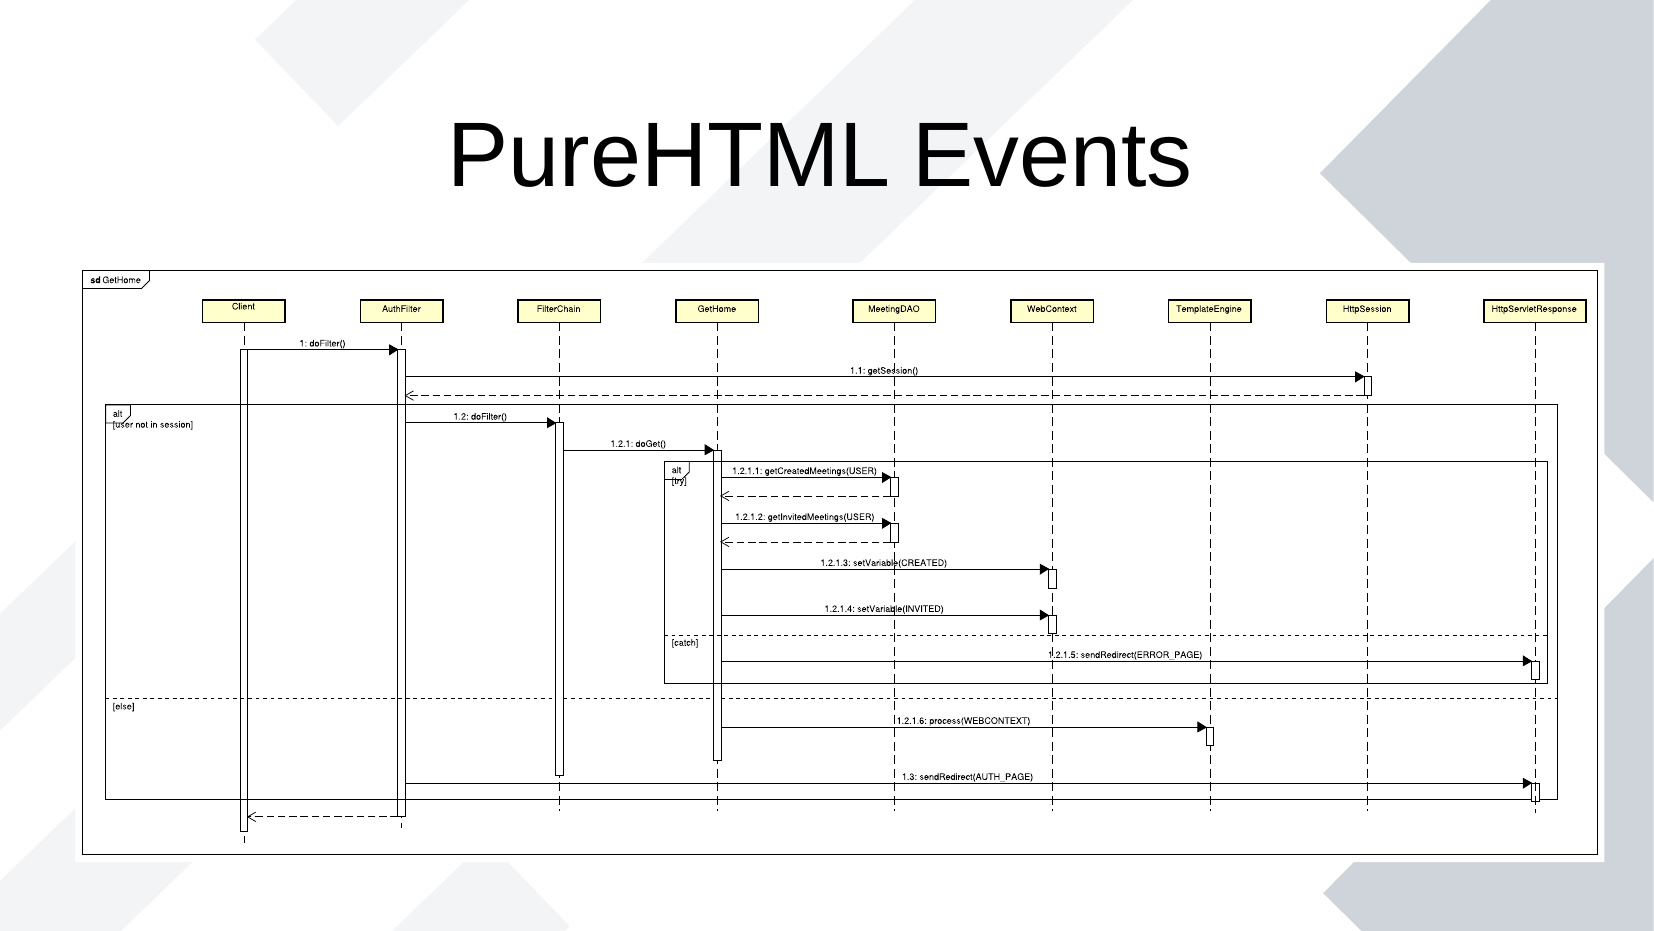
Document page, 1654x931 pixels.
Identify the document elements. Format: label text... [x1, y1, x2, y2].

picture [75, 262, 1605, 863]
title PureHTML Events [76, 76, 1565, 233]
